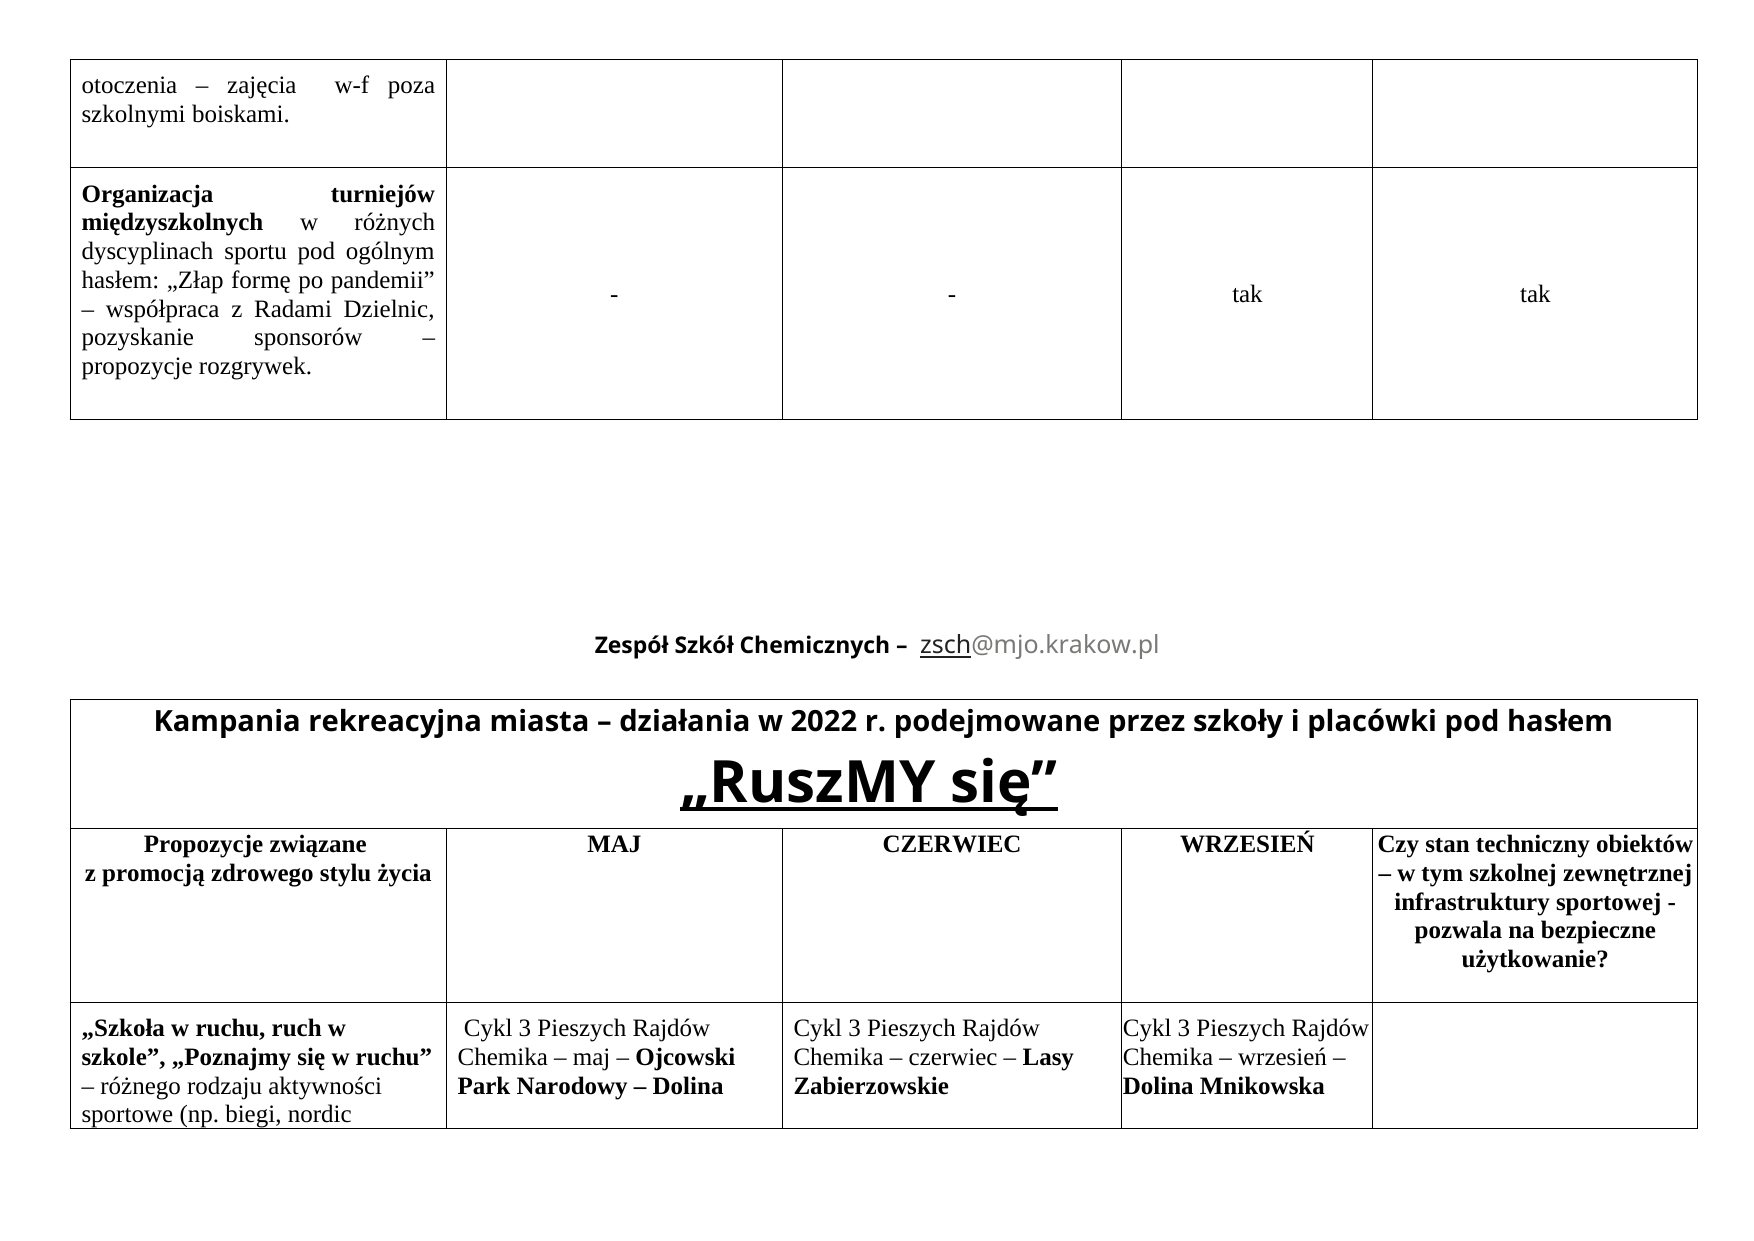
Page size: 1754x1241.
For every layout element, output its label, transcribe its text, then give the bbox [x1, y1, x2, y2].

table_cell MAJ [447, 829, 782, 1002]
table_cell - [447, 168, 782, 419]
table_cell Organizacja turniejów międzyszkolnych w różnych dyscyplinach sportu pod ogólnym hasłem: „Złap formę po pandemii” – współpraca z Radami Dzielnic, pozyskanie sponsorów – propozycje rozgrywek. [71, 168, 446, 419]
table_cell otoczenia – zajęcia w-f poza szkolnymi boiskami. [71, 60, 446, 167]
table_cell [447, 60, 782, 167]
table_cell tak [1122, 168, 1372, 419]
table_cell tak [1373, 168, 1697, 419]
table_cell - [783, 168, 1121, 419]
table_cell CZERWIEC [783, 829, 1121, 1002]
table_cell Cykl 3 Pieszych Rajdów Chemika – wrzesień – Dolina Mnikowska [1122, 1003, 1372, 1128]
table_header Kampania rekreacyjna miasta – działania w 2022 r. podejmowane przez szkoły i placówki pod hasłem „RuszMY się” [71, 700, 1697, 828]
table_cell [1122, 60, 1372, 167]
table_cell [1373, 1003, 1697, 1128]
table_cell Cykl 3 Pieszych Rajdów Chemika – czerwiec – Lasy Zabierzowskie [783, 1003, 1121, 1128]
table_cell [1373, 60, 1697, 167]
table_cell Czy stan techniczny obiektów – w tym szkolnej zewnętrznej infrastruktury sportowej - pozwala na bezpieczne użytkowanie? [1373, 829, 1697, 1002]
table_cell - [783, 60, 1121, 167]
table_cell „Szkoła w ruchu, ruch w szkole”, „Poznajmy się w ruchu” – różnego rodzaju aktywności sportowe (np. biegi, nordic [71, 1003, 446, 1128]
table_cell WRZESIEŃ [1122, 829, 1372, 1002]
text Zespół Szkół Chemicznych – zsch@mjo.krakow.pl [148, 627, 1606, 661]
table_cell Propozycje związane z promocją zdrowego stylu życia [71, 829, 446, 1002]
table_cell Cykl 3 Pieszych Rajdów Chemika – maj – Ojcowski Park Narodowy – Dolina [447, 1003, 782, 1128]
